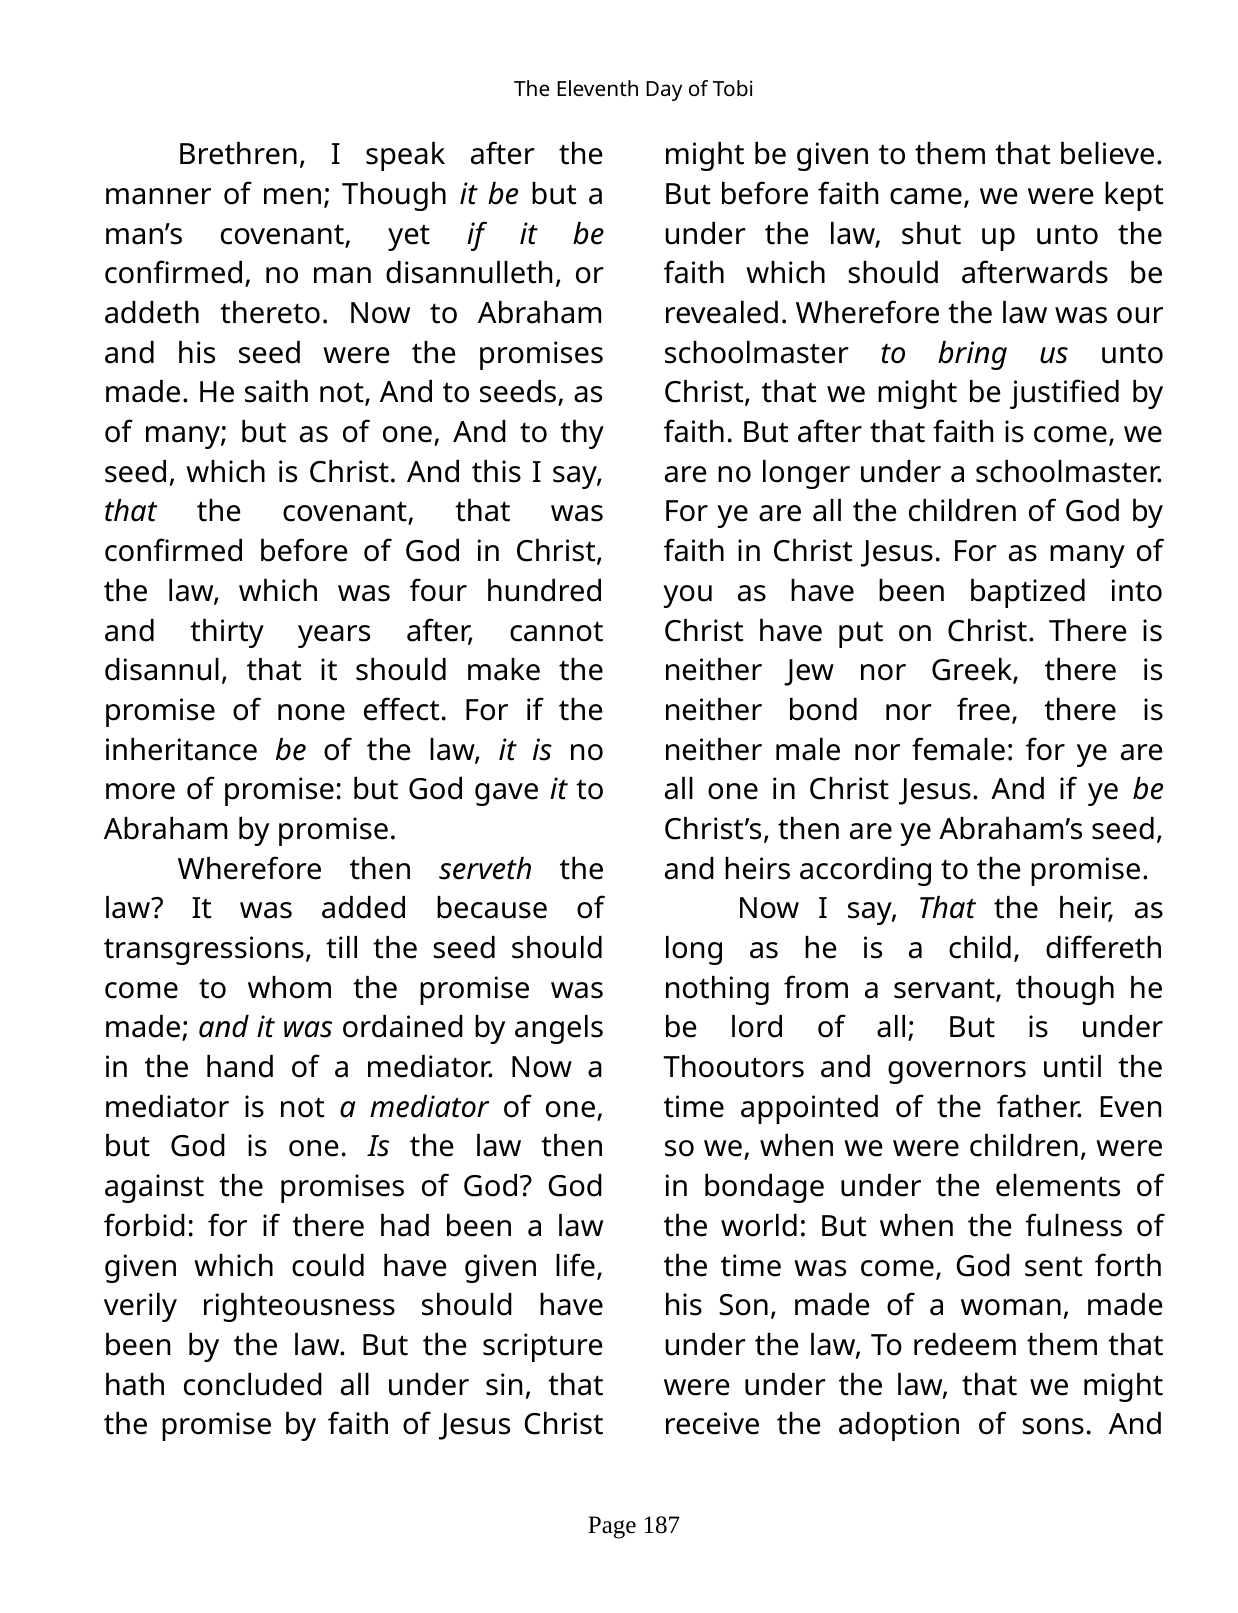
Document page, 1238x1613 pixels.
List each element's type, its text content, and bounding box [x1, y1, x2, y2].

text Brethren, I speak after the manner of men; Though it be but a man’s covenant, yet if it be confirmed, no man disannulleth, or addeth thereto. Now to Abraham and his seed were the promises made. He saith not, And to seeds, as of many; but as of one, And to thy seed, which is Christ. And this I say, that the covenant, that was confirmed before of God in Christ, the law, which was four hundred and thirty years after, cannot disannul, that it should make the promise of none effect. For if the inheritance be of the law, it is no more of promise: but God gave it to Abraham by promise. [103, 133, 604, 848]
text Now I say, That the heir, as long as he is a child, differeth nothing from a servant, though he be lord of all; But is under Thooutors and governors until the time appointed of the father. Even so we, when we were children, were in bondage under the elements of the world: But when the fulness of the time was come, God sent forth his Son, made of a woman, made under the law, To redeem them that were under the law, that we might receive the adoption of sons. And [663, 888, 1164, 1443]
text Wherefore then serveth the law? It was added because of transgressions, till the seed should come to whom the promise was made; and it was ordained by angels in the hand of a mediator. Now a mediator is not a mediator of one, but God is one. Is the law then against the promises of God? God forbid: for if there had been a law given which could have given life, verily righteousness should have been by the law. But the scripture hath concluded all under sin, that the promise by faith of Jesus Christ [103, 848, 604, 1443]
text might be given to them that believe. But before faith came, we were kept under the law, shut up unto the faith which should afterwards be revealed. Wherefore the law was our schoolmaster to bring us unto Christ, that we might be justified by faith. But after that faith is come, we are no longer under a schoolmaster. For ye are all the children of God by faith in Christ Jesus. For as many of you as have been baptized into Christ have put on Christ. There is neither Jew nor Greek, there is neither bond nor free, there is neither male nor female: for ye are all one in Christ Jesus. And if ye be Christ’s, then are ye Abraham’s seed, and heirs according to the promise. [663, 133, 1164, 888]
text The Eleventh Day of Tobi [102, 74, 1165, 102]
